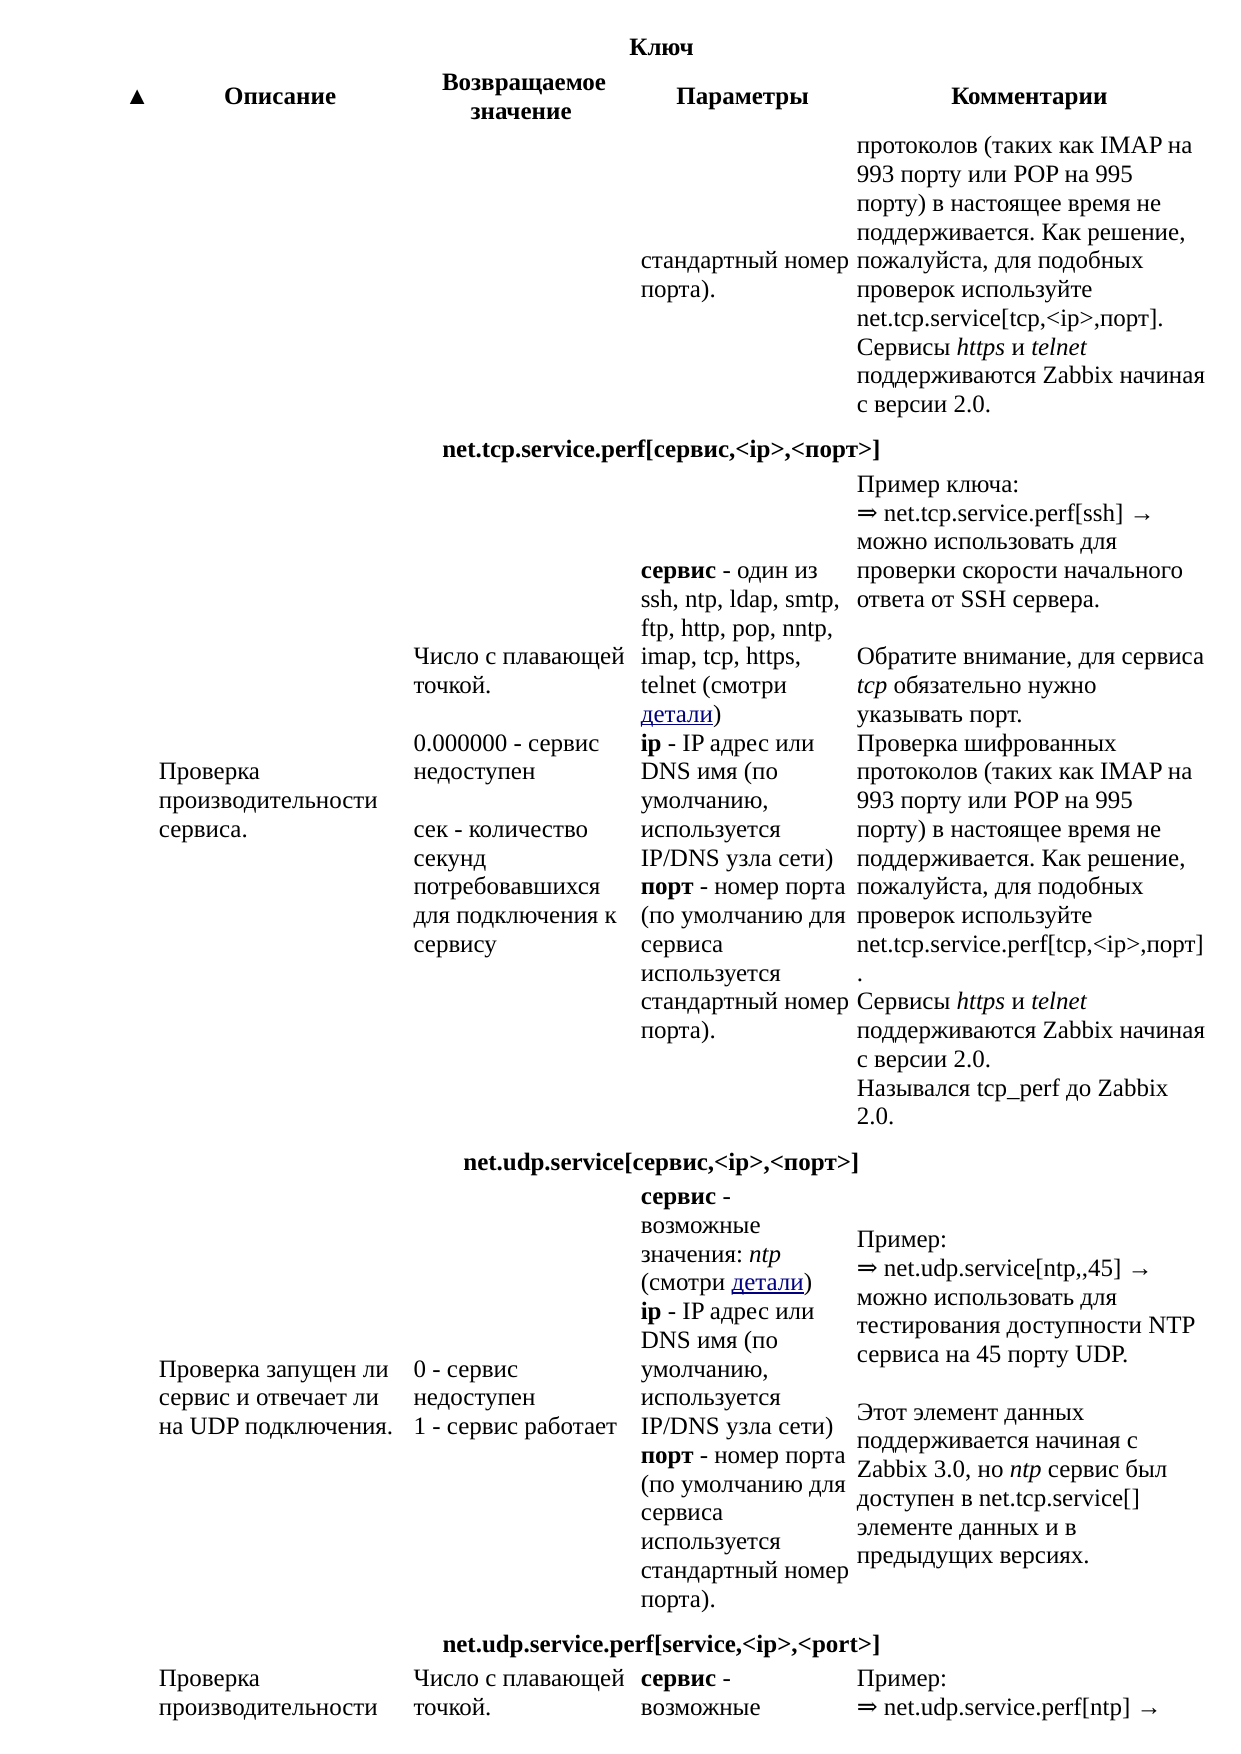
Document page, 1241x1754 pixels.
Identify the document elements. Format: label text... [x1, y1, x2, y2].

table_cell Число с плавающей точкой. [410, 1661, 638, 1724]
table_cell [118, 1615, 1211, 1626]
table_cell Число с плавающей точкой. 0.000000 - сервис недоступен сек - количество секунд потребовавшихся для подключения к сервису [410, 466, 638, 1133]
table_cell [118, 421, 1211, 431]
table_cell Проверка производительности [156, 1661, 410, 1724]
table_cell [410, 128, 638, 421]
table_cell сервис - возможные [638, 1661, 854, 1724]
table_cell net.udp.service[сервис,<ip>,<порт>] [118, 1144, 1211, 1178]
table_cell Пример: ⇒ net.udp.service.perf[ntp] → [854, 1661, 1211, 1724]
table_cell [118, 1661, 156, 1724]
table_cell Проверка запущен ли сервис и отвечает ли на UDP подключения. [156, 1178, 410, 1615]
table_cell ▲ [118, 64, 156, 127]
table_cell стандартный номер порта). [638, 128, 854, 421]
table_cell Комментарии [854, 64, 1211, 127]
table_cell Проверка производительности сервиса. [156, 466, 410, 1133]
table_cell [118, 1178, 156, 1615]
table_cell сервис - возможные значения: ntp (смотри детали) ip - IP адрес или DNS имя (по умолчанию, используется IP/DNS узла сети) порт - номер порта (по умолчанию для сервиса используется стандартный номер порта). [638, 1178, 854, 1615]
table_cell протоколов (таких как IMAP на 993 порту или POP на 995 порту) в настоящее время не поддерживается. Как решение, пожалуйста, для подобных проверок используйте net.tcp.service[tcp,<ip>,порт]. Сервисы https и telnet поддерживаются Zabbix начиная с версии 2.0. [854, 128, 1211, 421]
table_cell Возвращаемое значение [410, 64, 638, 127]
table_cell net.udp.service.perf[service,<ip>,<port>] [118, 1626, 1211, 1661]
table_cell Описание [156, 64, 410, 127]
table_cell Пример ключа: ⇒ net.tcp.service.perf[ssh] → можно использовать для проверки скорости начального ответа от SSH сервера. Обратите внимание, для сервиса tcp обязательно нужно указывать порт. Проверка шифрованных протоколов (таких как IMAP на 993 порту или POP на 995 порту) в настоящее время не поддерживается. Как решение, пожалуйста, для подобных проверок используйте net.tcp.service.perf[tcp,<ip>,порт]. Сервисы https и telnet поддерживаются Zabbix начиная с версии 2.0. Назывался tcp_perf до Zabbix 2.0. [854, 466, 1211, 1133]
table_cell [118, 128, 156, 421]
table_cell Параметры [638, 64, 854, 127]
table_cell [156, 128, 410, 421]
table_cell [118, 1133, 1211, 1144]
table_cell Пример: ⇒ net.udp.service[ntp,,45] → можно использовать для тестирования доступности NTP сервиса на 45 порту UDP. Этот элемент данных поддерживается начиная с Zabbix 3.0, но ntp сервис был доступен в net.tcp.service[] элементе данных и в предыдущих версиях. [854, 1178, 1211, 1615]
table_header Ключ [118, 30, 1211, 64]
table_cell сервис - один из ssh, ntp, ldap, smtp, ftp, http, pop, nntp, imap, tcp, https, telnet (смотри детали) ip - IP адрес или DNS имя (по умолчанию, используется IP/DNS узла сети) порт - номер порта (по умолчанию для сервиса используется стандартный номер порта). [638, 466, 854, 1133]
table_cell 0 - сервис недоступен 1 - сервис работает [410, 1178, 638, 1615]
table_cell net.tcp.service.perf[сервис,<ip>,<порт>] [118, 431, 1211, 466]
table_cell [118, 466, 156, 1133]
